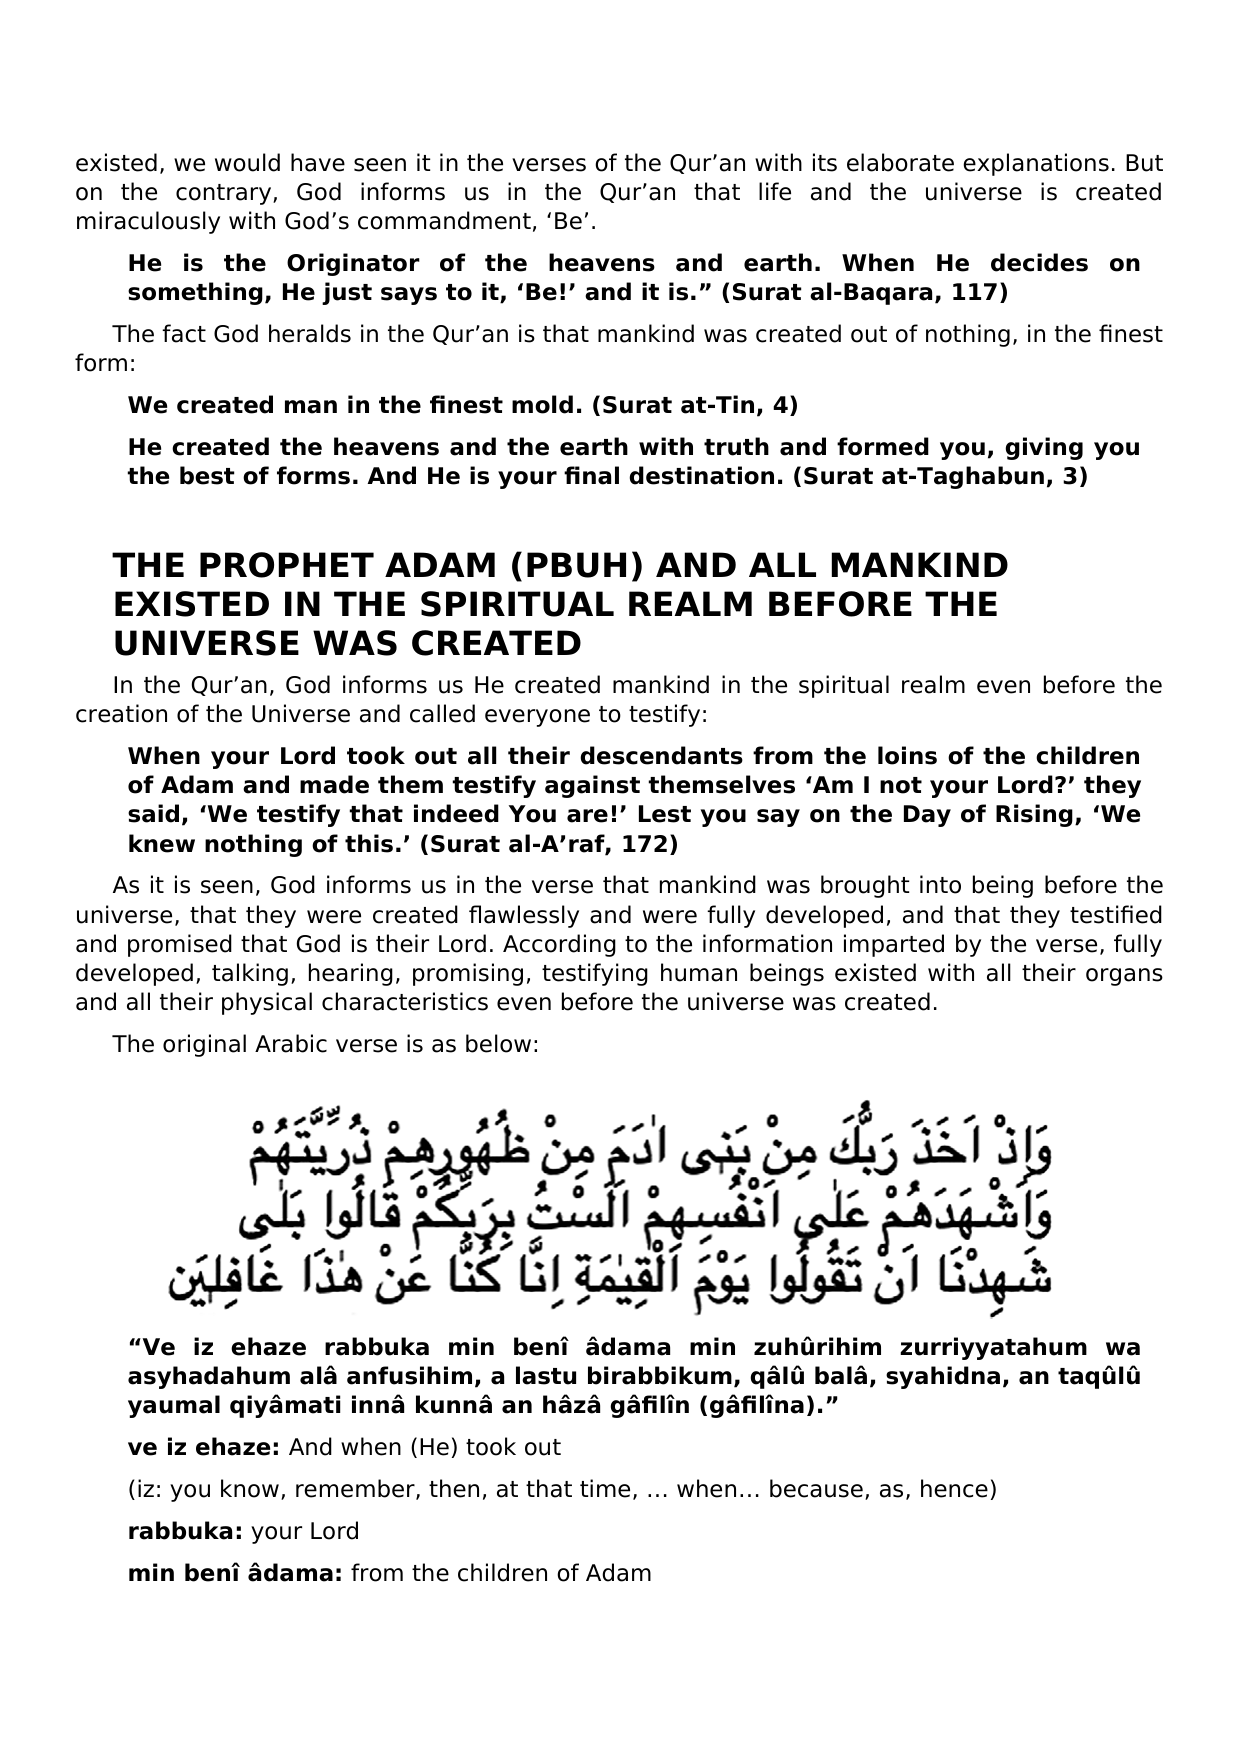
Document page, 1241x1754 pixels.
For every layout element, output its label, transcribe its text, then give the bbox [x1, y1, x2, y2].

text (iz: you know, remember, then, at that time, … when… because, as, hence) [127, 1476, 1143, 1503]
text We created man in the finest mold. (Surat at-Tin, 4) [127, 392, 1143, 419]
text The original Arabic verse is as below: [75, 1031, 1165, 1058]
text min benî âdama: from the children of Adam [127, 1560, 1143, 1586]
text As it is seen, God informs us in the verse that mankind was brought into being before the universe, that they were created flawlessly and were fully developed, and that they testified and promised that God is their Lord. According to the information imparted by the verse, fully developed, talking, hearing, promising, testifying human beings existed with all their organs and all their physical characteristics even before the universe was created. [75, 872, 1165, 1016]
picture [112, 1073, 1126, 1319]
text The fact God heralds in the Qur’an is that mankind was created out of nothing, in the finest form: [75, 321, 1165, 377]
text “Ve iz ehaze rabbuka min benî âdama min zuhûrihim zurriyyatahum wa asyhadahum alâ anfusihim, a lastu birabbikum, qâlû balâ, syahidna, an taqûlû yaumal qiyâmati innâ kunnâ an hâzâ gâfilîn (gâfilîna).” [127, 1334, 1143, 1419]
subtitle THE PROPHET ADAM (PBUH) AND ALL MANKIND EXISTED IN THE SPIRITUAL REALM BEFORE THE UNIVERSE WAS CREATED [112, 547, 1165, 663]
text existed, we would have seen it in the verses of the Qur’an with its elaborate explanations. But on the contrary, God informs us in the Qur’an that life and the universe is created miraculously with God’s commandment, ‘Be’. [75, 150, 1165, 235]
text ve iz ehaze: And when (He) took out [127, 1434, 1143, 1461]
text He created the heavens and the earth with truth and formed you, giving you the best of forms. And He is your final destination. (Surat at-Taghabun, 3) [127, 434, 1143, 490]
text He is the Originator of the heavens and earth. When He decides on something, He just says to it, ‘Be!’ and it is.” (Surat al-Baqara, 117) [127, 250, 1143, 306]
text rabbuka: your Lord [127, 1518, 1143, 1545]
text When your Lord took out all their descendants from the loins of the children of Adam and made them testify against themselves ‘Am I not your Lord?’ they said, ‘We testify that indeed You are!’ Lest you say on the Day of Rising, ‘We knew nothing of this.’ (Surat al-A’raf, 172) [127, 743, 1143, 857]
text In the Qur’an, God informs us He created mankind in the spiritual realm even before the creation of the Universe and called everyone to testify: [75, 672, 1165, 728]
